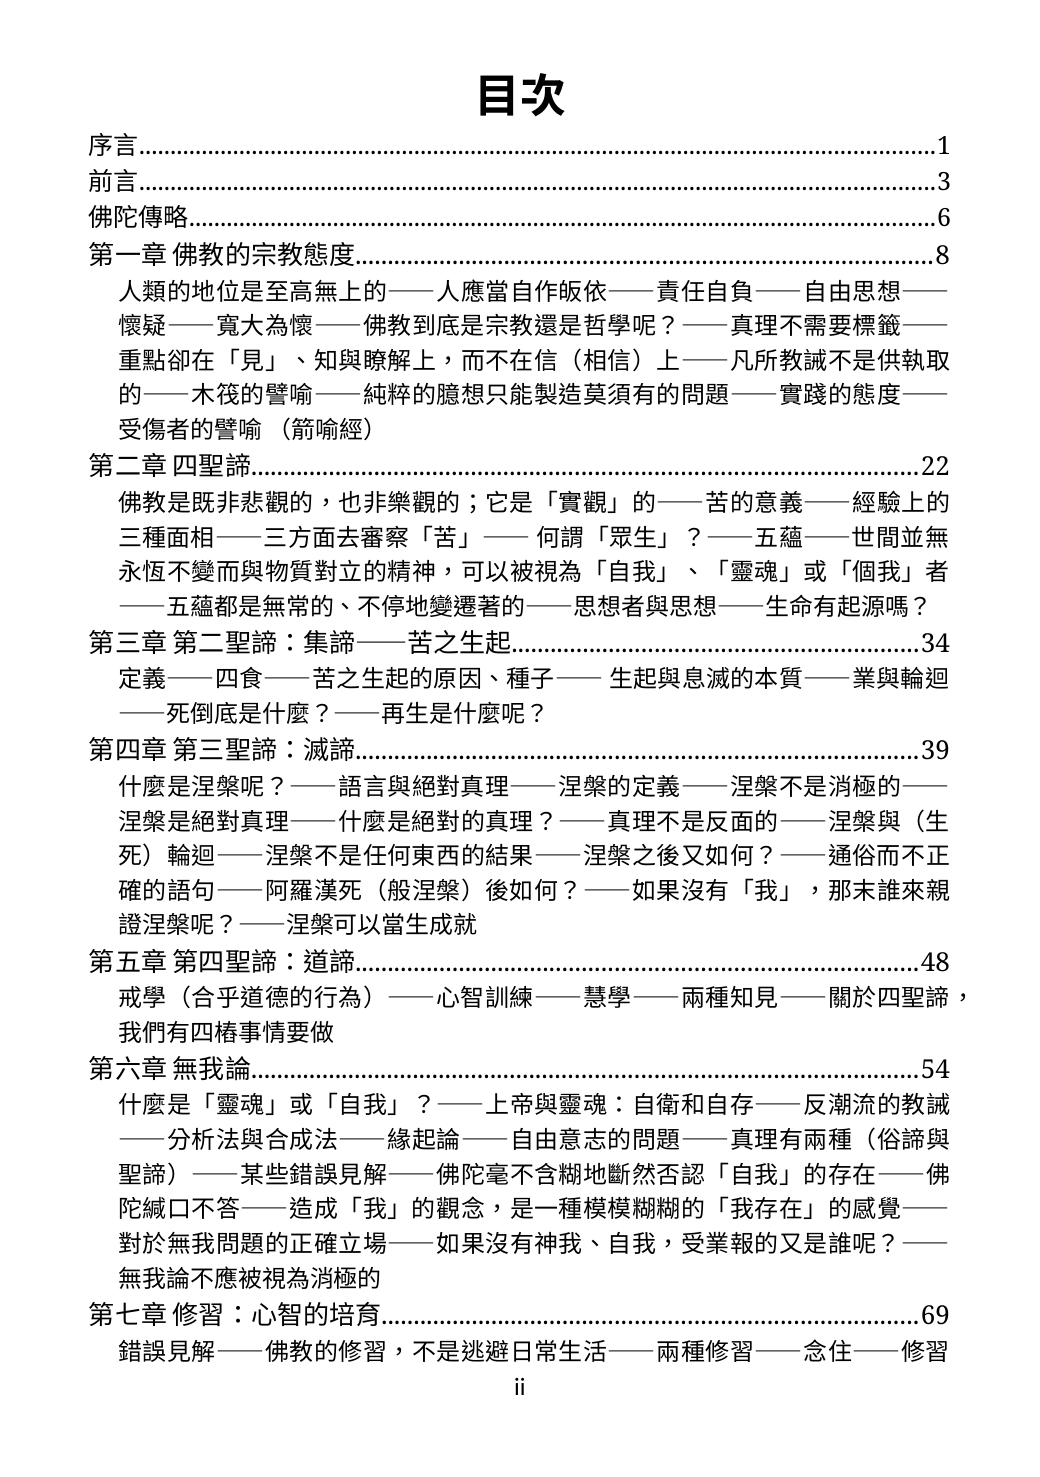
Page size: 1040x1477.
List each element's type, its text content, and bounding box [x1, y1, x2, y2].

text 序言 1 [89, 125, 951, 162]
text 錯誤見解——佛教的修習，不是逃避日常生活——兩種修習——念住——修習 [118, 1332, 951, 1367]
text 目次 [89, 59, 951, 125]
text 第三章 第二聖諦：集諦——苦之生起 34 [89, 622, 951, 660]
text 第七章 修習：心智的培育 69 [89, 1294, 951, 1332]
text 前言 3 [89, 162, 951, 198]
text 佛教是既非悲觀的，也非樂觀的；它是「實觀」的——苦的意義——經驗上的三種面相——三方面去審察「苦」—— 何謂「眾生」？——五蘊——世間並無永恆不變而與物質對立的精神，可以被視為「自我」、「靈魂」或「個我」者——五蘊都是無常的、不停地變遷著的——思想者與思想——生命有起源嗎？ [118, 483, 951, 622]
text 第四章 第三聖諦：滅諦 39 [89, 729, 951, 767]
text 第六章 無我論 54 [89, 1048, 951, 1086]
text 第一章 佛教的宗教態度 8 [89, 234, 951, 272]
text 定義——四食——苦之生起的原因、種子—— 生起與息滅的本質——業與輪迴——死倒底是什麼？——再生是什麼呢？ [118, 660, 951, 729]
text 佛陀傳略 6 [89, 198, 951, 234]
text 戒學（合乎道德的行為）——心智訓練——慧學——兩種知見——關於四聖諦，我們有四樁事情要做 [118, 979, 951, 1048]
text 什麼是涅槃呢？——語言與絕對真理——涅槃的定義——涅槃不是消極的——涅槃是絕對真理——什麼是絕對的真理？——真理不是反面的——涅槃與（生死）輪迴——涅槃不是任何東西的結果——涅槃之後又如何？——通俗而不正確的語句——阿羅漢死（般涅槃）後如何？——如果沒有「我」，那末誰來親證涅槃呢？——涅槃可以當生成就 [118, 767, 951, 941]
text 人類的地位是至高無上的——人應當自作皈依——責任自負——自由思想——懷疑——寬大為懷——佛教到底是宗教還是哲學呢？——真理不需要標籤——重點卻在「見」、知與瞭解上，而不在信（相信）上——凡所教誡不是供執取的——木筏的譬喻——純粹的臆想只能製造莫須有的問題——實踐的態度——受傷者的譬喻 （箭喻經） [118, 272, 951, 446]
text 什麼是「靈魂」或「自我」？——上帝與靈魂：自衛和自存——反潮流的教誡——分析法與合成法——緣起論——自由意志的問題——真理有兩種（俗諦與聖諦）——某些錯誤見解——佛陀毫不含糊地斷然否認「自我」的存在——佛陀緘口不答——造成「我」的觀念，是一種模模糊糊的「我存在」的感覺——對於無我問題的正確立場——如果沒有神我、自我，受業報的又是誰呢？——無我論不應被視為消極的 [118, 1086, 951, 1294]
text 第二章 四聖諦 22 [89, 446, 951, 483]
text 第五章 第四聖諦：道諦 48 [89, 941, 951, 979]
